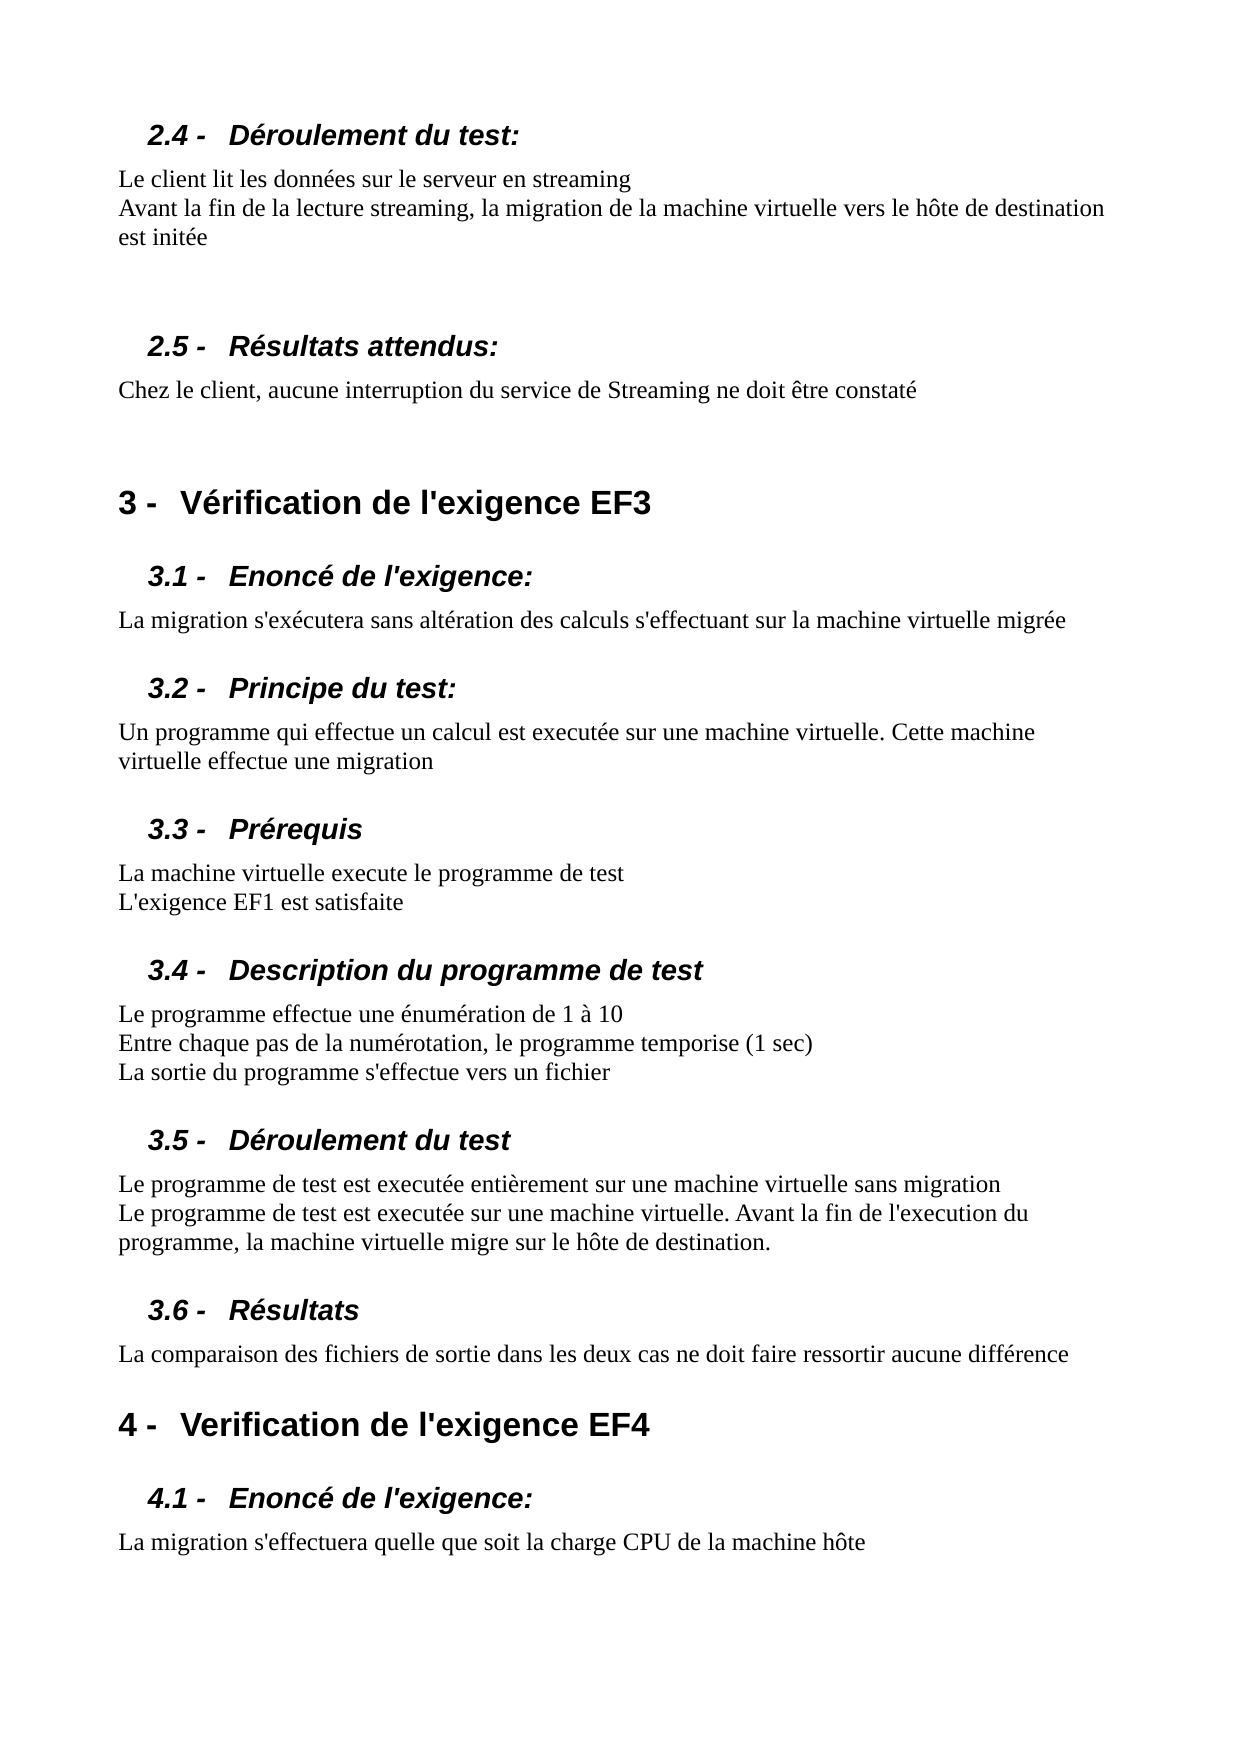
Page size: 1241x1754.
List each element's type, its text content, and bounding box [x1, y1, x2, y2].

text Le programme effectue une énumération de 1 à 10 Entre chaque pas de la numérotation, le programme temporise (1 sec) La sortie du programme s'effectue vers un fichier [118, 999, 1122, 1086]
subtitle Déroulement du test: [148, 118, 1122, 152]
subtitle Résultats [148, 1293, 1122, 1326]
text Un programme qui effectue un calcul est executée sur une machine virtuelle. Cette machine virtuelle effectue une migration [118, 717, 1122, 775]
subtitle Description du programme de test [148, 953, 1122, 987]
subtitle Enoncé de l'exigence: [148, 559, 1122, 592]
text La machine virtuelle execute le programme de test L'exigence EF1 est satisfaite [118, 858, 1122, 916]
text La migration s'effectuera quelle que soit la charge CPU de la machine hôte [118, 1527, 1122, 1556]
text Chez le client, aucune interruption du service de Streaming ne doit être constaté [118, 375, 1122, 404]
text La migration s'exécutera sans altération des calculs s'effectuant sur la machine virtuelle migrée [118, 605, 1122, 634]
subtitle Principe du test: [148, 671, 1122, 705]
text Le client lit les données sur le serveur en streaming Avant la fin de la lecture streaming, la migration de la machine virtuelle vers le hôte de destination est initée [118, 164, 1122, 250]
subtitle Verification de l'exigence EF4 [118, 1405, 1122, 1444]
text La comparaison des fichiers de sortie dans les deux cas ne doit faire ressortir aucune différence [118, 1339, 1122, 1368]
subtitle Enoncé de l'exigence: [148, 1481, 1122, 1515]
subtitle Prérequis [148, 812, 1122, 846]
subtitle Résultats attendus: [148, 329, 1122, 363]
subtitle Déroulement du test [148, 1123, 1122, 1157]
text Le programme de test est executée entièrement sur une machine virtuelle sans migration Le programme de test est executée sur une machine virtuelle. Avant la fin de l'execution du programme, la machine virtuelle migre sur le hôte de destination. [118, 1169, 1122, 1255]
subtitle Vérification de l'exigence EF3 [118, 483, 1122, 521]
